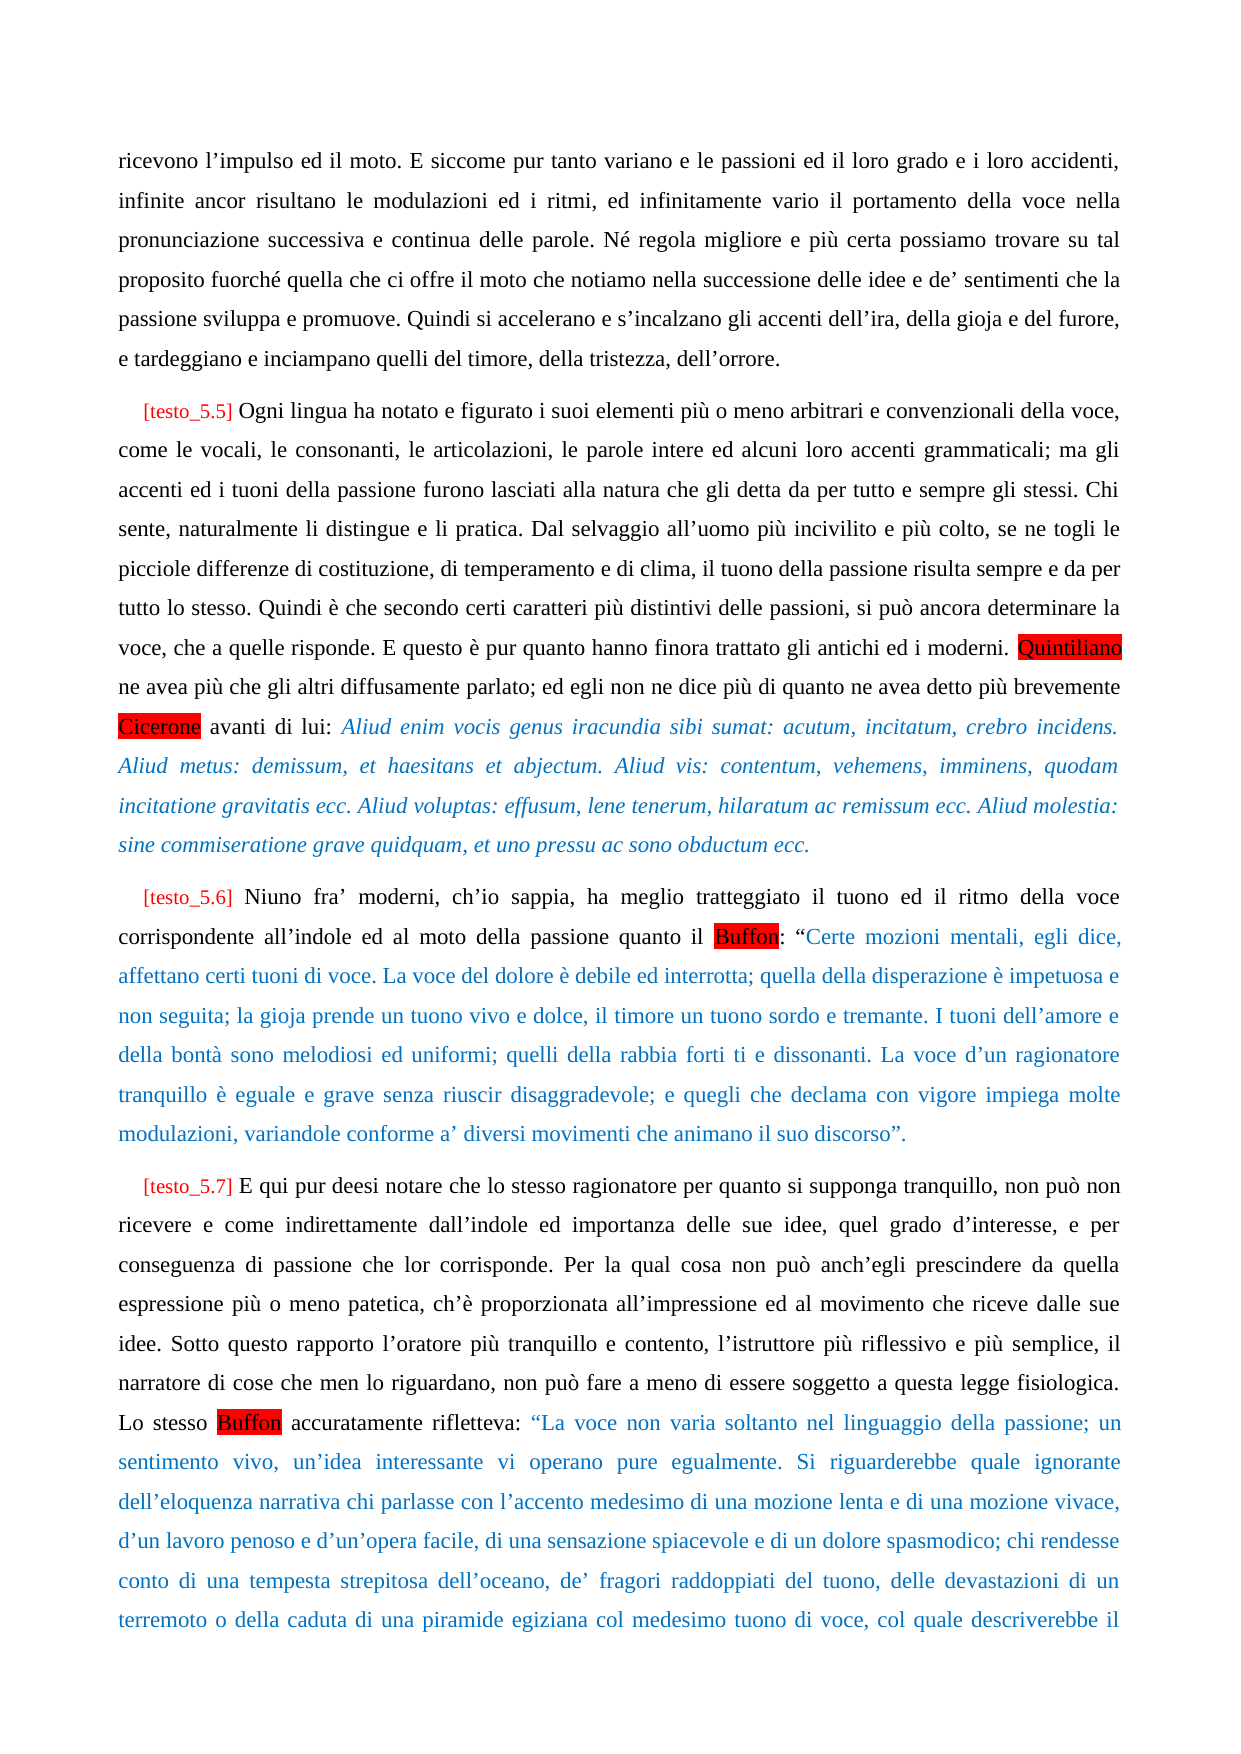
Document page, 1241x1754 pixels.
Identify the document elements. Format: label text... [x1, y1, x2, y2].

text ricevono l’impulso ed il moto. E siccome pur tanto variano e le passioni ed il loro grado e i loro accidenti, infinite ancor risultano le modulazioni ed i ritmi, ed infinitamente vario il portamento della voce nella pronunciazione successiva e continua delle parole. Né regola migliore e più certa possiamo trovare su tal proposito fuorché quella che ci offre il moto che notiamo nella successione delle idee e de’ sentimenti che la passione sviluppa e promuove. Quindi si accelerano e s’incalzano gli accenti dell’ira, della gioja e del furore, e tardeggiano e inciampano quelli del timore, della tristezza, dell’orrore. [118, 148, 1122, 371]
text [testo_5.5] Ogni lingua ha notato e figurato i suoi elementi più o meno arbitrari e convenzionali della voce, come le vocali, le consonanti, le articolazioni, le parole intere ed alcuni loro accenti grammaticali; ma gli accenti ed i tuoni della passione furono lasciati alla natura che gli detta da per tutto e sempre gli stessi. Chi sente, naturalmente li distingue e li pratica. Dal selvaggio all’uomo più incivilito e più colto, se ne togli le picciole differenze di costituzione, di temperamento e di clima, il tuono della passione risulta sempre e da per tutto lo stesso. Quindi è che secondo certi caratteri più distintivi delle passioni, si può ancora determinare la voce, che a quelle risponde. E questo è pur quanto hanno finora trattato gli antichi ed i moderni. Quintiliano ne avea più che gli altri diffusamente parlato; ed egli non ne dice più di quanto ne avea detto più brevemente Cicerone avanti di lui: Aliud enim vocis genus iracundia sibi sumat: acutum, incitatum, crebro incidens. Aliud metus: demissum, et haesitans et abjectum. Aliud vis: contentum, vehemens, imminens, quodam incitatione gravitatis ecc. Aliud voluptas: effusum, lene tenerum, hilaratum ac remissum ecc. Aliud molestia: sine commiseratione grave quidquam, et uno pressu ac sono obductum ecc. [118, 397, 1122, 858]
text [testo_5.7] E qui pur deesi notare che lo stesso ragionatore per quanto si supponga tranquillo, non può non ricevere e come indirettamente dall’indole ed importanza delle sue idee, quel grado d’interesse, e per conseguenza di passione che lor corrisponde. Per la qual cosa non può anch’egli prescindere da quella espressione più o meno patetica, ch’è proporzionata all’impressione ed al movimento che riceve dalle sue idee. Sotto questo rapporto l’oratore più tranquillo e contento, l’istruttore più riflessivo e più semplice, il narratore di cose che men lo riguardano, non può fare a meno di essere soggetto a questa legge fisiologica. Lo stesso Buffon accuratamente rifletteva: “La voce non varia soltanto nel linguaggio della passione; un sentimento vivo, un’idea interessante vi operano pure egualmente. Si riguarderebbe quale ignorante dell’eloquenza narrativa chi parlasse con l’accento medesimo di una mozione lenta e di una mozione vivace, d’un lavoro penoso e d’un’opera facile, di una sensazione spiacevole e di un dolore spasmodico; chi rendesse conto di una tempesta strepitosa dell’oceano, de’ fragori raddoppiati del tuono, delle devastazioni di un terremoto o della caduta di una piramide egiziana col medesimo tuono di voce, col quale descriverebbe il [118, 1172, 1122, 1633]
text [testo_5.6] Niuno fra’ moderni, ch’io sappia, ha meglio tratteggiato il tuono ed il ritmo della voce corrispondente all’indole ed al moto della passione quanto il Buffon: “Certe mozioni mentali, egli dice, affettano certi tuoni di voce. La voce del dolore è debile ed interrotta; quella della disperazione è impetuosa e non seguita; la gioja prende un tuono vivo e dolce, il timore un tuono sordo e tremante. I tuoni dell’amore e della bontà sono melodiosi ed uniformi; quelli della rabbia forti ti e dissonanti. La voce d’un ragionatore tranquillo è eguale e grave senza riuscir disaggradevole; e quegli che declama con vigore impiega molte modulazioni, variandole conforme a’ diversi movimenti che animano il suo discorso”. [118, 883, 1122, 1146]
